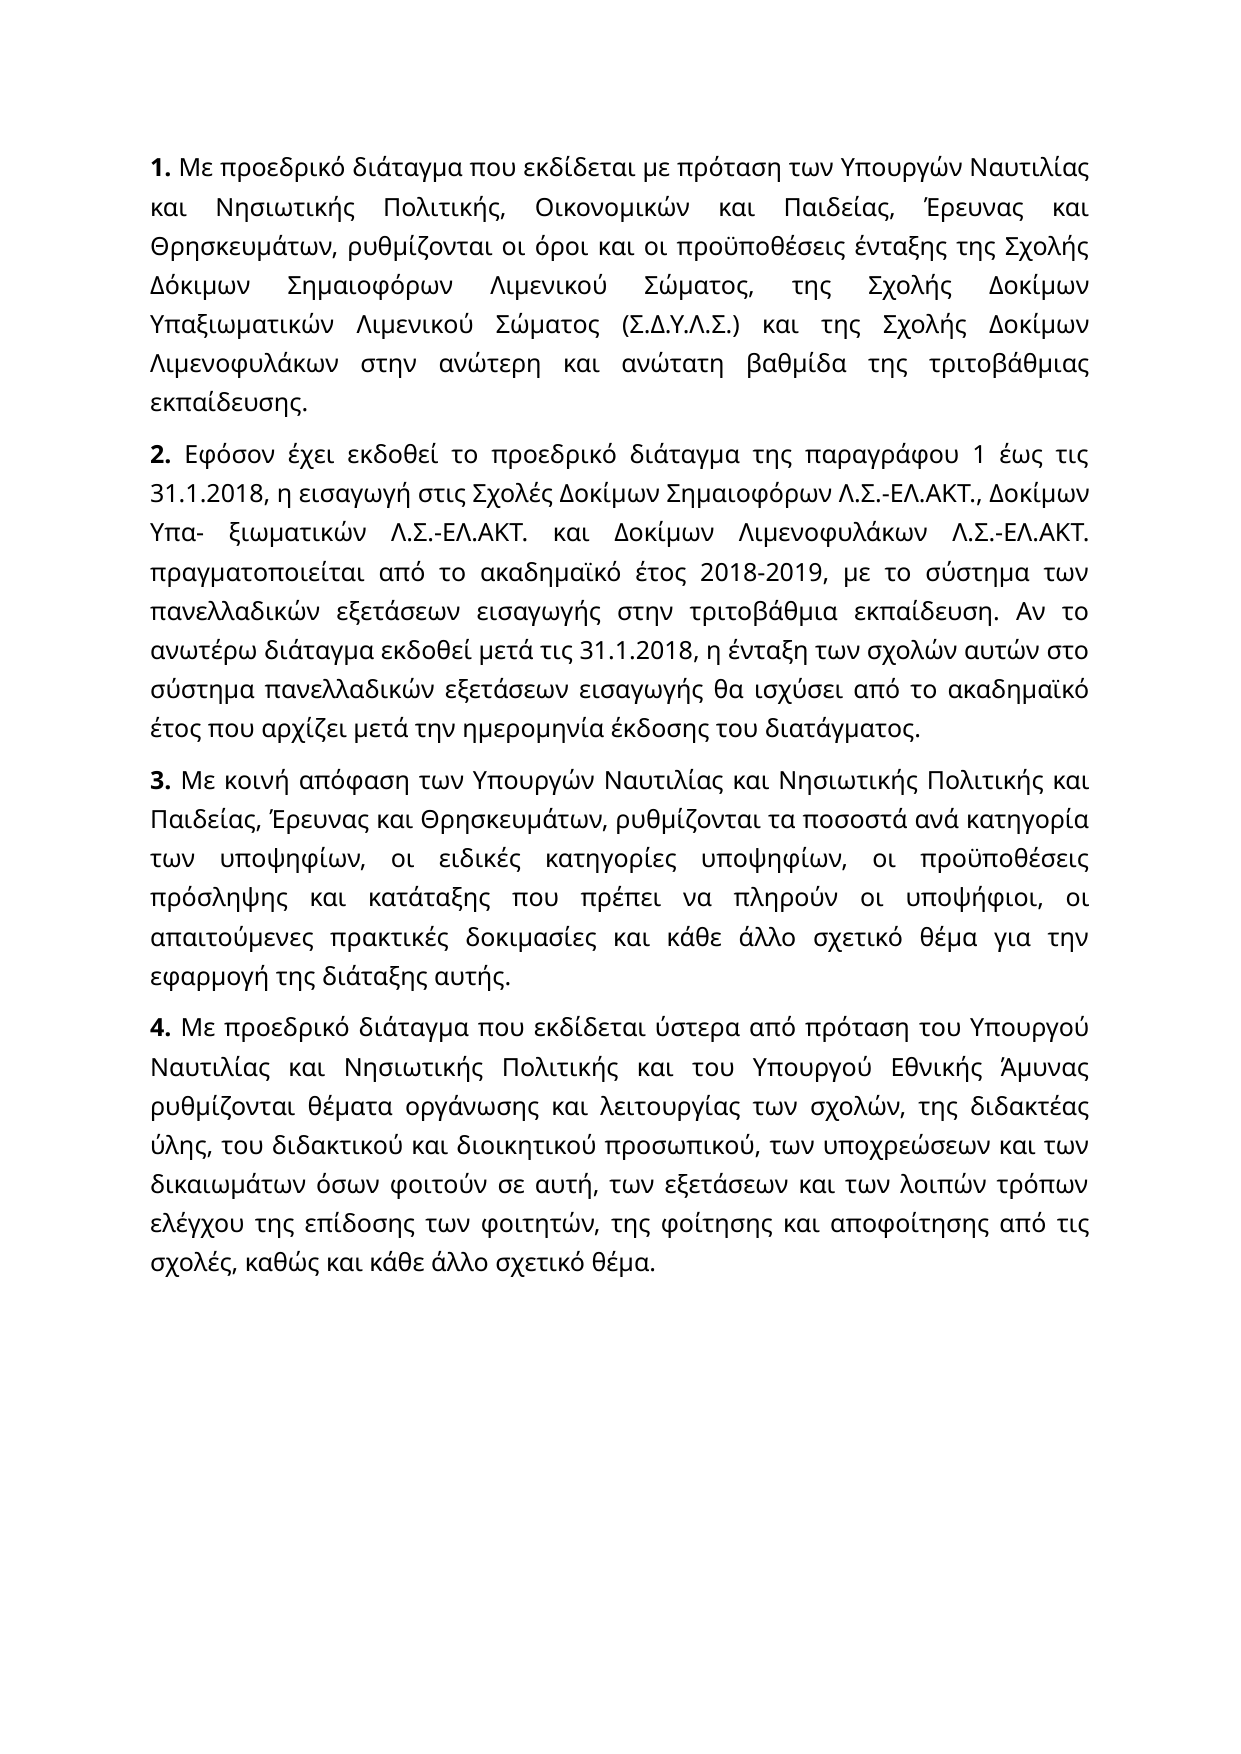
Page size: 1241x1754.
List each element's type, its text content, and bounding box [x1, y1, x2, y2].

text 3. Με κοινή απόφαση των Υπουργών Ναυτιλίας και Νησιωτικής Πολιτικής και Παιδείας, Έρευνας και Θρησκευμάτων, ρυθμίζονται τα ποσοστά ανά κατηγορία των υποψηφίων, οι ειδικές κατηγορίες υποψηφίων, οι προϋποθέσεις πρόσληψης και κατάταξης που πρέπει να πληρούν οι υποψήφιοι, οι απαιτούμενες πρακτικές δοκιμασίες και κάθε άλλο σχετικό θέμα για την εφαρμογή της διάταξης αυτής. [150, 762, 1090, 992]
text 1. Με προεδρικό διάταγμα που εκδίδεται με πρόταση των Υπουργών Ναυτιλίας και Νησιωτικής Πολιτικής, Οικονομικών και Παιδείας, Έρευνας και Θρησκευμάτων, ρυθμίζονται οι όροι και οι προϋποθέσεις ένταξης της Σχολής Δόκιμων Σημαιοφόρων Λιμενικού Σώματος, της Σχολής Δοκίμων Υπαξιωματικών Λιμενικού Σώματος (Σ.Δ.Υ.Λ.Σ.) και της Σχολής Δοκίμων Λιμενοφυλάκων στην ανώτερη και ανώτατη βαθμίδα της τριτοβάθμιας εκπαίδευσης. [150, 150, 1090, 419]
text 2. Εφόσον έχει εκδοθεί το προεδρικό διάταγμα της παραγράφου 1 έως τις 31.1.2018, η εισαγωγή στις Σχολές Δοκίμων Σημαιοφόρων Λ.Σ.-ΕΛ.ΑΚΤ., Δοκίμων Υπα- ξιωματικών Λ.Σ.-ΕΛ.ΑΚΤ. και Δοκίμων Λιμενοφυλάκων Λ.Σ.-ΕΛ.ΑΚΤ. πραγματοποιείται από το ακαδημαϊκό έτος 2018-2019, με το σύστημα των πανελλαδικών εξετάσεων εισαγωγής στην τριτοβάθμια εκπαίδευση. Αν το ανωτέρω διάταγμα εκδοθεί μετά τις 31.1.2018, η ένταξη των σχολών αυτών στο σύστημα πανελλαδικών εξετάσεων εισαγωγής θα ισχύσει από το ακαδημαϊκό έτος που αρχίζει μετά την ημερομηνία έκδοσης του διατάγματος. [150, 437, 1090, 745]
text 4. Με προεδρικό διάταγμα που εκδίδεται ύστερα από πρόταση του Υπουργού Ναυτιλίας και Νησιωτικής Πολιτικής και του Υπουργού Εθνικής Άμυνας ρυθμίζονται θέματα οργάνωσης και λειτουργίας των σχολών, της διδακτέας ύλης, του διδακτικού και διοικητικού προσωπικού, των υποχρεώσεων και των δικαιωμάτων όσων φοιτούν σε αυτή, των εξετάσεων και των λοιπών τρόπων ελέγχου της επίδοσης των φοιτητών, της φοίτησης και αποφοίτησης από τις σχολές, καθώς και κάθε άλλο σχετικό θέμα. [150, 1010, 1090, 1279]
